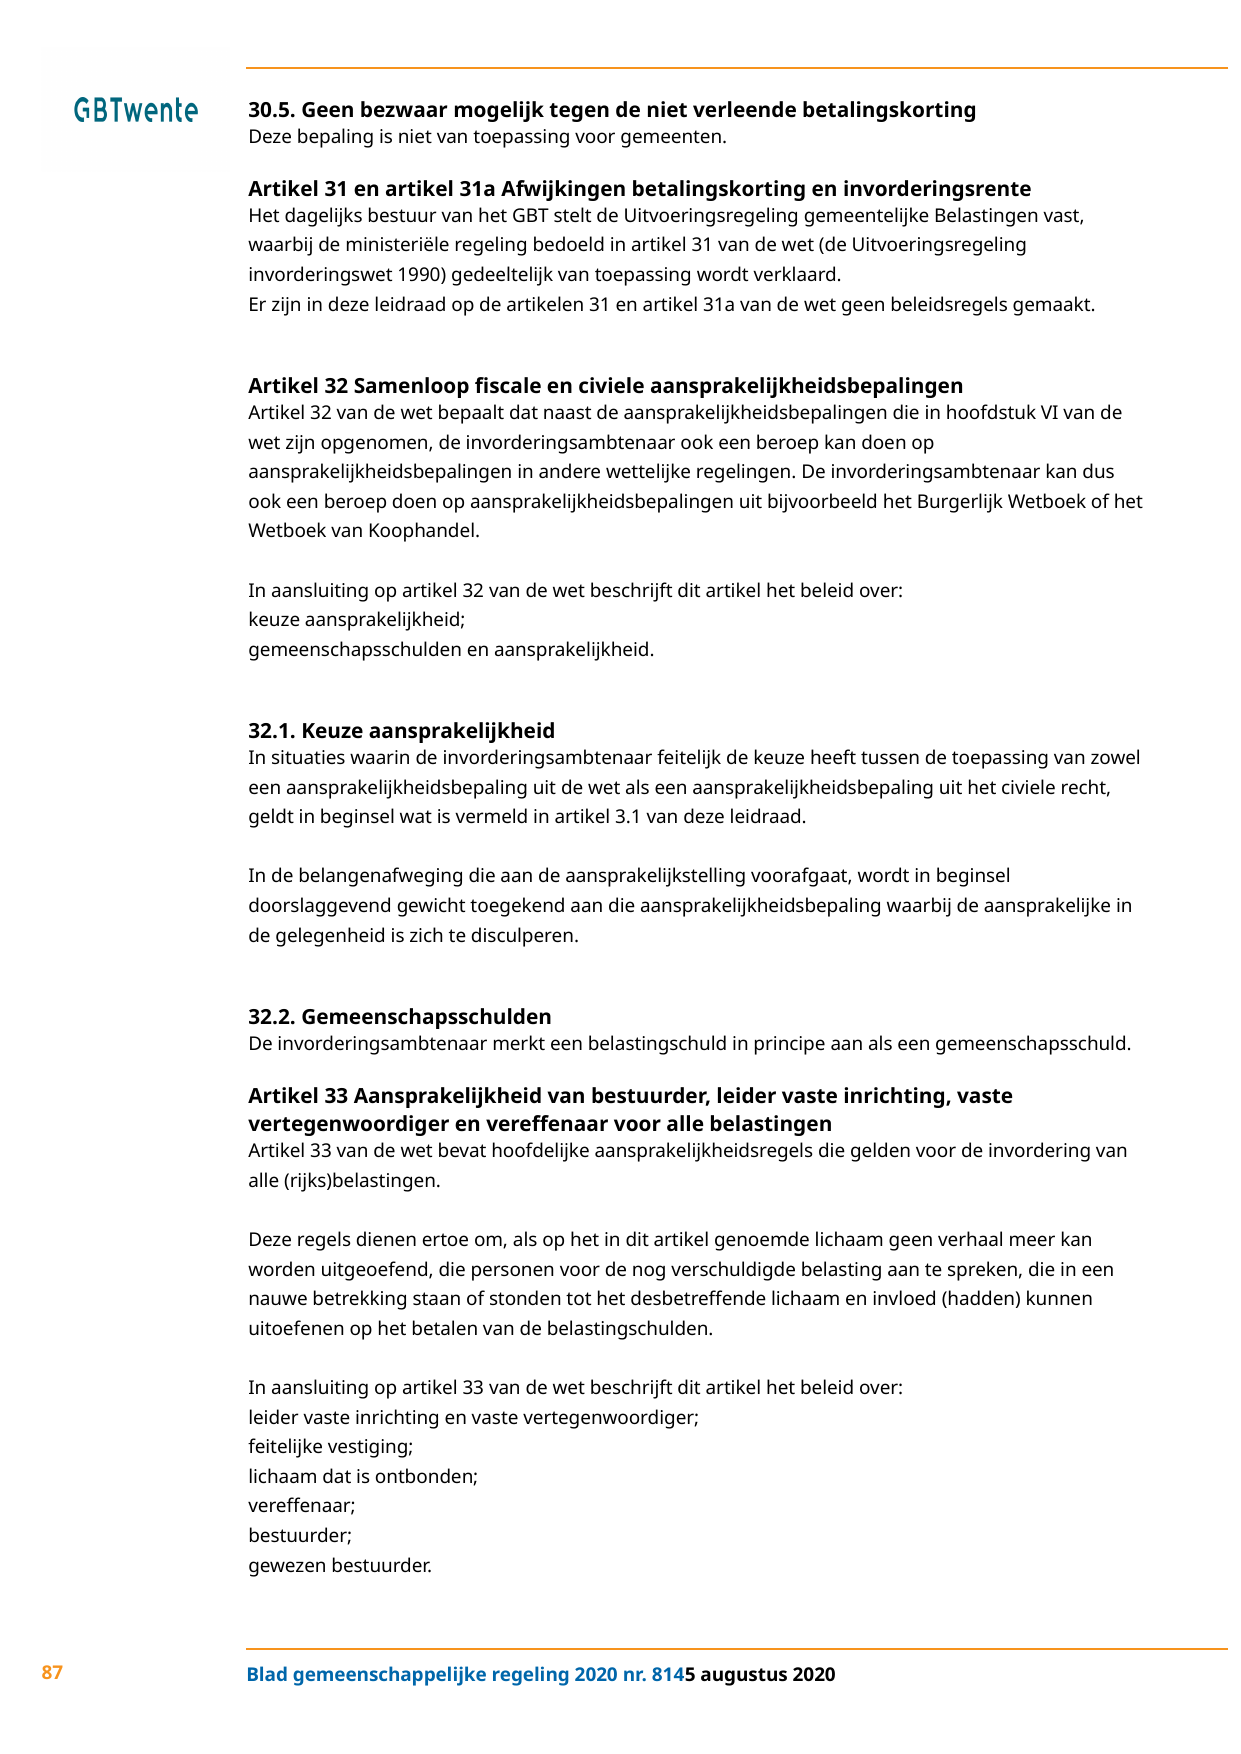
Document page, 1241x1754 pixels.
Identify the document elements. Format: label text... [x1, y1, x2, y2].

text vereffenaar; [248, 1493, 1152, 1518]
text 32.2. Gemeenschapsschulden [248, 1002, 1152, 1030]
text Artikel 32 van de wet bepaalt dat naast de aansprakelijkheidsbepalingen die in hoofdstuk VI van de wet zijn opgenomen, de invorderingsambtenaar ook een beroep kan doen op aansprakelijkheidsbepalingen in andere wettelijke regelingen. De invorderingsambtenaar kan dus ook een beroep doen op aansprakelijkheidsbepalingen uit bijvoorbeeld het Burgerlijk Wetboek of het Wetboek van Koophandel. [248, 399, 1152, 543]
text gewezen bestuurder. [248, 1552, 1152, 1577]
picture [41, 47, 231, 172]
text Artikel 33 van de wet bevat hoofdelijke aansprakelijkheidsregels die gelden voor de invordering van alle (rijks)belastingen. [248, 1138, 1152, 1193]
text feitelijke vestiging; [248, 1433, 1152, 1459]
text Er zijn in deze leidraad op de artikelen 31 en artikel 31a van de wet geen beleidsregels gemaakt. [248, 291, 1152, 317]
text Deze bepaling is niet van toepassing voor gemeenten. [248, 123, 1152, 149]
text leider vaste inrichting en vaste vertegenwoordiger; [248, 1404, 1152, 1429]
text 32.1. Keuze aansprakelijkheid [248, 716, 1152, 744]
text In situaties waarin de invorderingsambtenaar feitelijk de keuze heeft tussen de toepassing van zowel een aansprakelijkheidsbepaling uit de wet als een aansprakelijkheidsbepaling uit het civiele recht, geldt in beginsel wat is vermeld in artikel 3.1 van deze leidraad. [248, 744, 1152, 829]
text Het dagelijks bestuur van het GBT stelt de Uitvoeringsregeling gemeentelijke Belastingen vast, waarbij de ministeriële regeling bedoeld in artikel 31 van de wet (de Uitvoeringsregeling invorderingswet 1990) gedeeltelijk van toepassing wordt verklaard. [248, 202, 1152, 287]
text lichaam dat is ontbonden; [248, 1463, 1152, 1489]
text keuze aansprakelijkheid; [248, 606, 1152, 632]
text In aansluiting op artikel 33 van de wet beschrijft dit artikel het beleid over: [248, 1374, 1152, 1400]
text Artikel 32 Samenloop fiscale en civiele aansprakelijkheidsbepalingen [248, 371, 1152, 399]
text De invorderingsambtenaar merkt een belastingschuld in principe aan als een gemeenschapsschuld. [248, 1030, 1152, 1056]
text In de belangenafweging die aan de aansprakelijkstelling voorafgaat, wordt in beginsel doorslaggevend gewicht toegekend aan die aansprakelijkheidsbepaling waarbij de aansprakelijke in de gelegenheid is zich te disculperen. [248, 863, 1152, 948]
text Deze regels dienen ertoe om, als op het in dit artikel genoemde lichaam geen verhaal meer kan worden uitgeoefend, die personen voor de nog verschuldigde belasting aan te spreken, die in een nauwe betrekking staan of stonden tot het desbetreffende lichaam en invloed (hadden) kunnen uitoefenen op het betalen van de belastingschulden. [248, 1226, 1152, 1341]
text gemeenschapsschulden en aansprakelijkheid. [248, 636, 1152, 662]
text In aansluiting op artikel 32 van de wet beschrijft dit artikel het beleid over: [248, 577, 1152, 602]
text Artikel 33 Aansprakelijkheid van bestuurder, leider vaste inrichting, vaste vertegenwoordiger en vereffenaar voor alle belastingen [248, 1081, 1152, 1138]
text 30.5. Geen bezwaar mogelijk tegen de niet verleende betalingskorting [248, 95, 1152, 123]
text Artikel 31 en artikel 31a Afwijkingen betalingskorting en invorderingsrente [248, 174, 1152, 202]
text bestuurder; [248, 1522, 1152, 1548]
